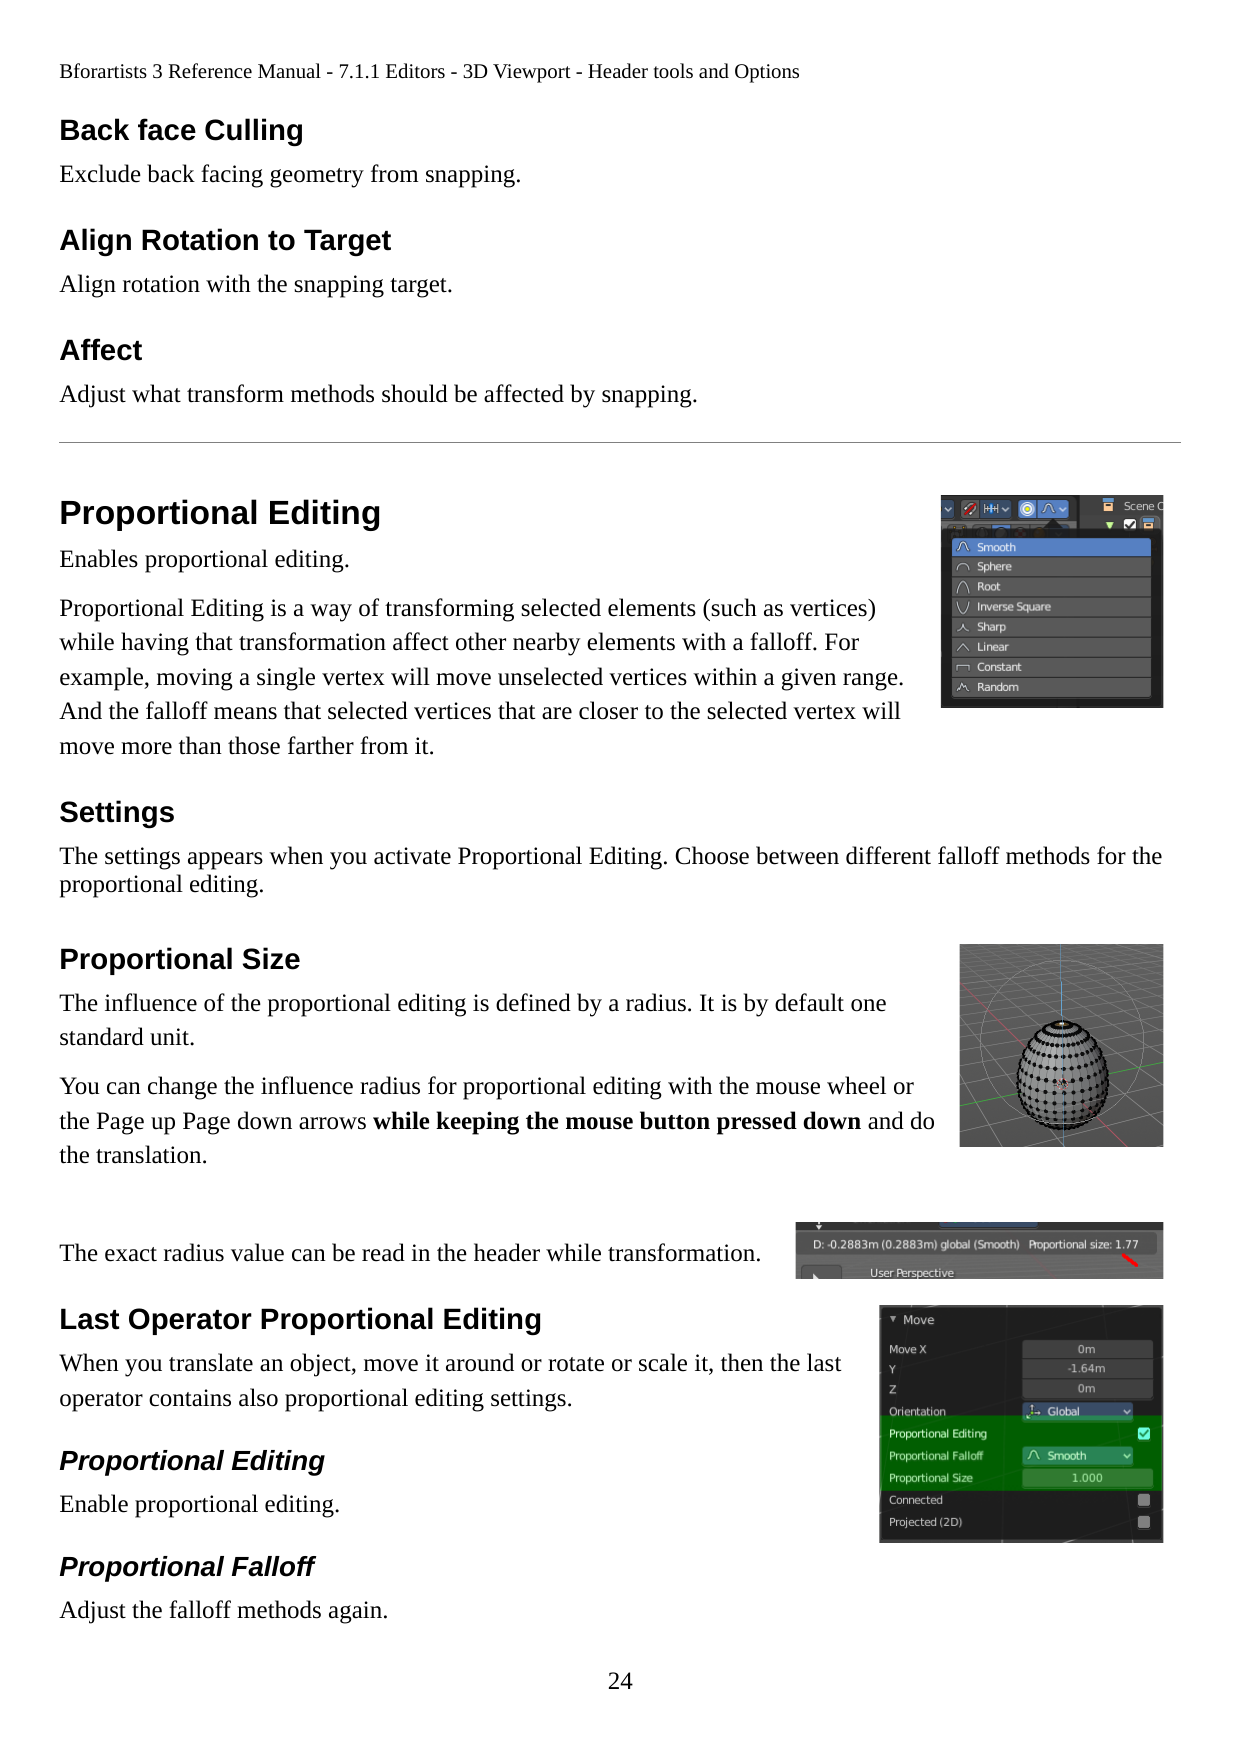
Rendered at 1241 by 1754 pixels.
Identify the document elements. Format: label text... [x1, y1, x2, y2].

subtitle Proportional Falloff [59, 1550, 1181, 1582]
text You can change the influence radius for proportional editing with the mouse wheel or the Page up Page down arrows while keeping the mouse button pressed down and do the translation. [59, 1071, 1181, 1169]
picture [795, 1222, 1164, 1279]
text The settings appears when you activate Proportional Editing. Choose between different falloff methods for the proportional editing. [59, 841, 1181, 898]
text Align rotation with the snapping target. [59, 269, 1181, 297]
subtitle Back face Culling [59, 113, 1181, 146]
text The exact radius value can be read in the header while transformation. [59, 1238, 795, 1267]
picture [959, 944, 1164, 1147]
text Proportional Editing is a way of transforming selected elements (such as vertices) while having that transformation affect other nearby elements with a falloff. For example, moving a single vertex will move unselected vertices within a given range. And the falloff means that selected vertices that are closer to the selected vertex will move more than those farther from it. [59, 593, 1181, 759]
text Adjust what transform methods should be affected by snapping. [59, 379, 1181, 407]
subtitle Proportional Editing [59, 493, 1181, 531]
picture [879, 1305, 1164, 1543]
subtitle Settings [59, 794, 1181, 828]
subtitle Align Rotation to Target [59, 222, 1181, 256]
subtitle Proportional Size [59, 942, 1181, 975]
subtitle Affect [59, 332, 1181, 366]
text The influence of the proportional editing is defined by a radius. It is by default one standard unit. [59, 988, 959, 1051]
text Adjust the falloff methods again. [59, 1595, 1181, 1623]
text Enables proportional editing. [59, 544, 940, 573]
text Exclude back facing geometry from snapping. [59, 159, 1181, 188]
text When you translate an object, move it around or rotate or scale it, then the last operator contains also proportional editing settings. [59, 1348, 879, 1412]
subtitle Proportional Editing [59, 1444, 879, 1476]
subtitle Last Operator Proportional Editing [59, 1302, 1181, 1336]
subtitle [1164, 1444, 1181, 1476]
picture [940, 495, 1164, 708]
text Enable proportional editing. [59, 1489, 879, 1517]
